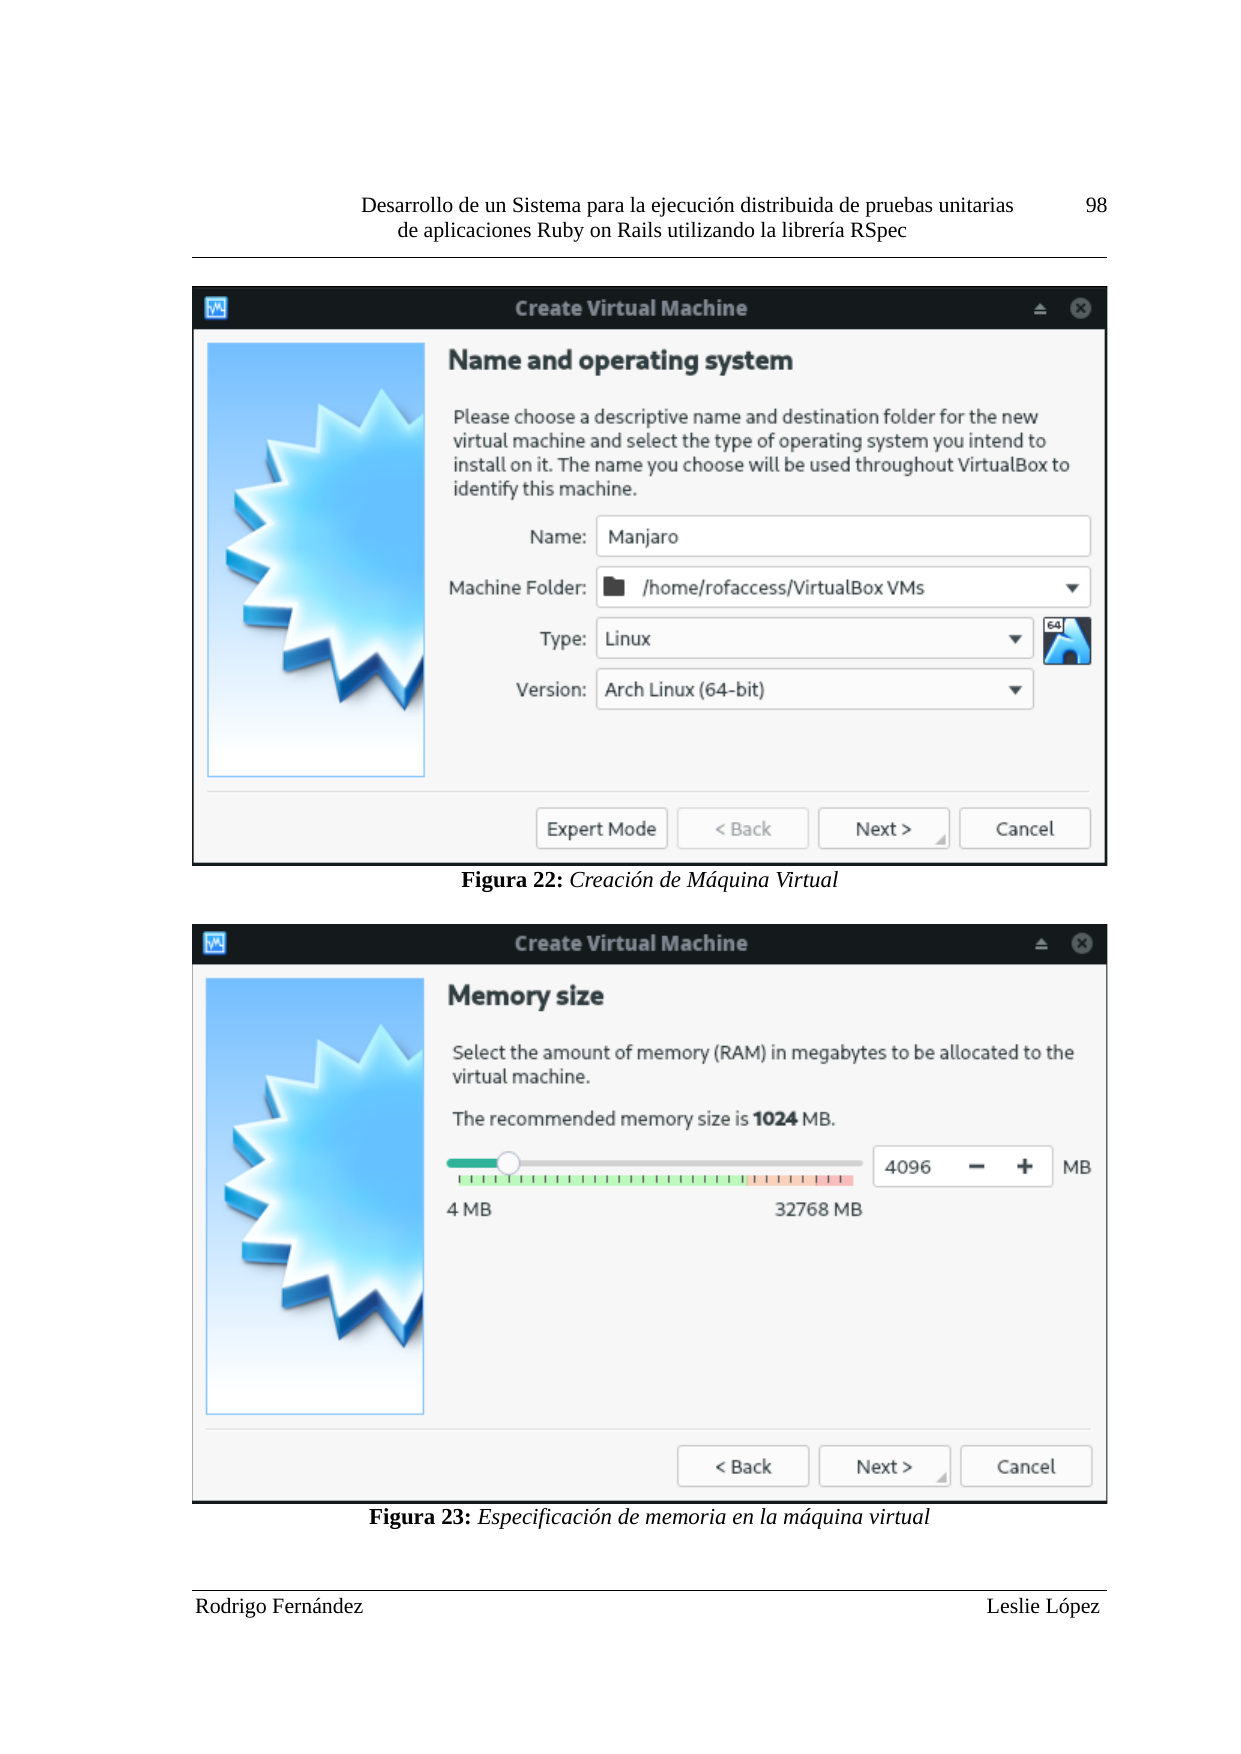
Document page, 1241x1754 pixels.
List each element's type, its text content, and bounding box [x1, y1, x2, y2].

picture [192, 924, 1108, 1504]
text Figura 22: Creación de Máquina Virtual [192, 866, 1107, 892]
picture [192, 286, 1108, 866]
text Figura 23: Especificación de memoria en la máquina virtual [192, 1504, 1107, 1529]
